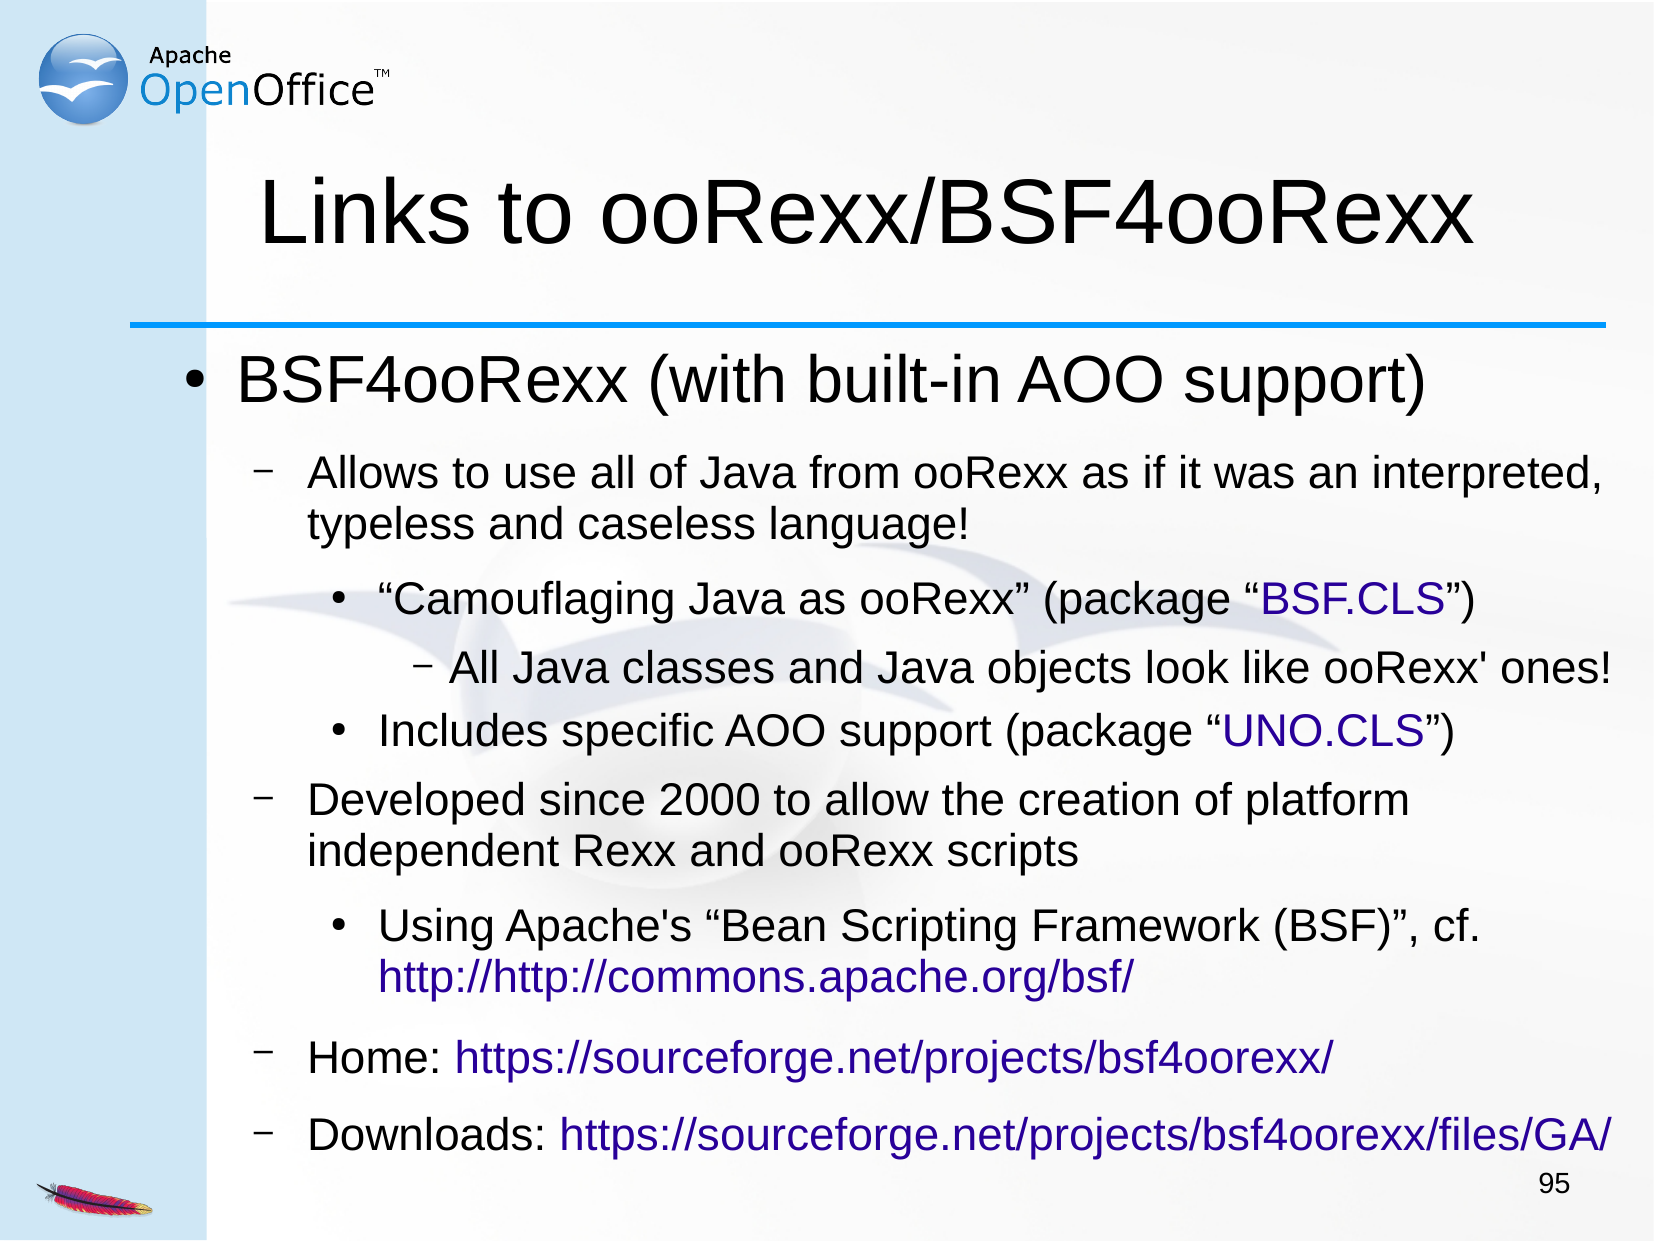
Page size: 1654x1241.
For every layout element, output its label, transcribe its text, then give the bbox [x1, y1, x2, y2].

picture [35, 1181, 154, 1219]
picture [35, 2, 1654, 1241]
title Links to ooRexx/BSF4ooRexx [165, 108, 1571, 316]
list BSF4ooRexx (with built-in AOO support) Allows to use all of Java from ooRexx as if it was an interpreted, typeless and caseless language! “Camouflaging Java as ooRexx” (package “BSF.CLS”) All Java classes and Java objects look like ooRexx' ones! Includes specific AOO support (package “UNO.CLS”) Developed since 2000 to allow the creation of platform independent Rexx and ooRexx scripts Using Apache's “Bean Scripting Framework (BSF)”, cf. http://http://commons.apache.org/bsf/ Home: https://sourceforge.net/projects/bsf4oorexx/ Downloads: https://sourceforge.net/projects/bsf4oorexx/files/GA/ [165, 342, 1619, 1162]
